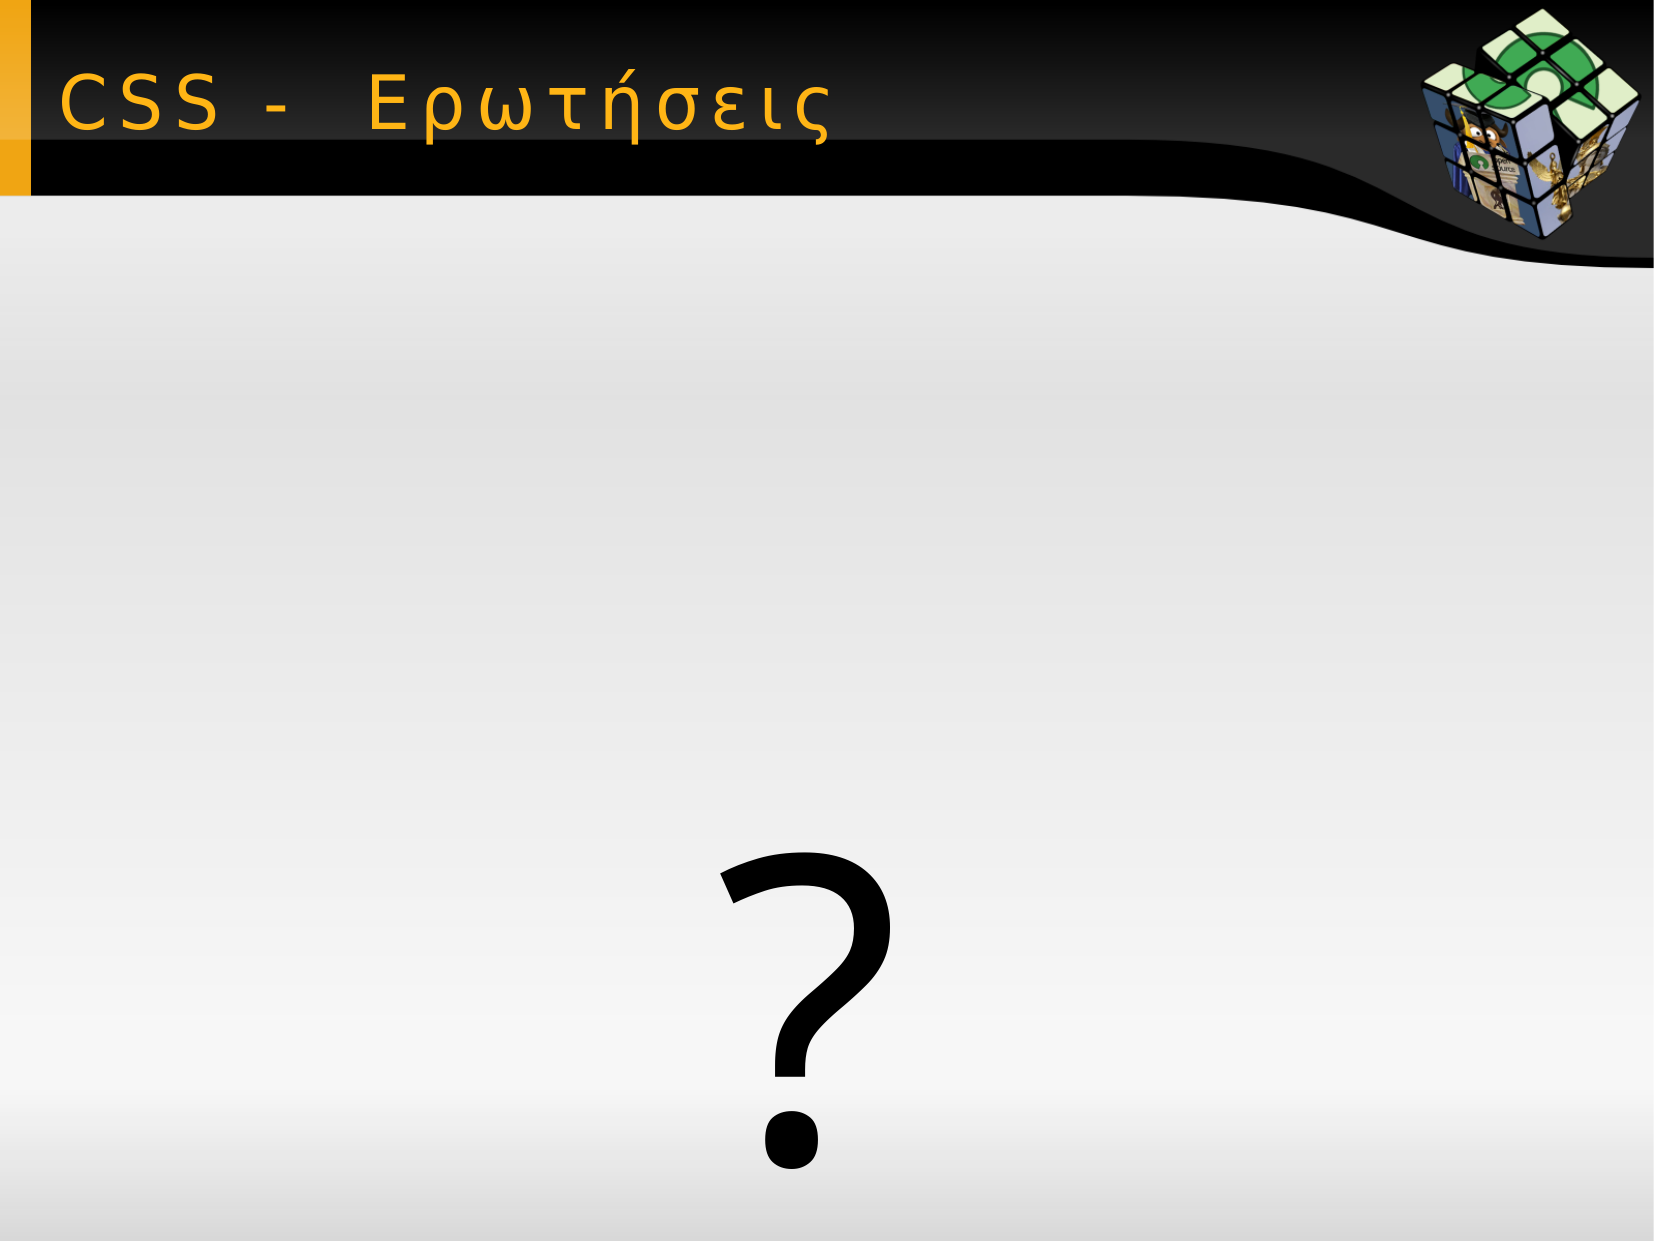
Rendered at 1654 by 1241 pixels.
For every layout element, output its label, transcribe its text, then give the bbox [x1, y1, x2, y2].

title CSS - Ερωτήσεις [59, 29, 1501, 178]
picture [0, 0, 1654, 1241]
text_box ? [562, 412, 901, 911]
